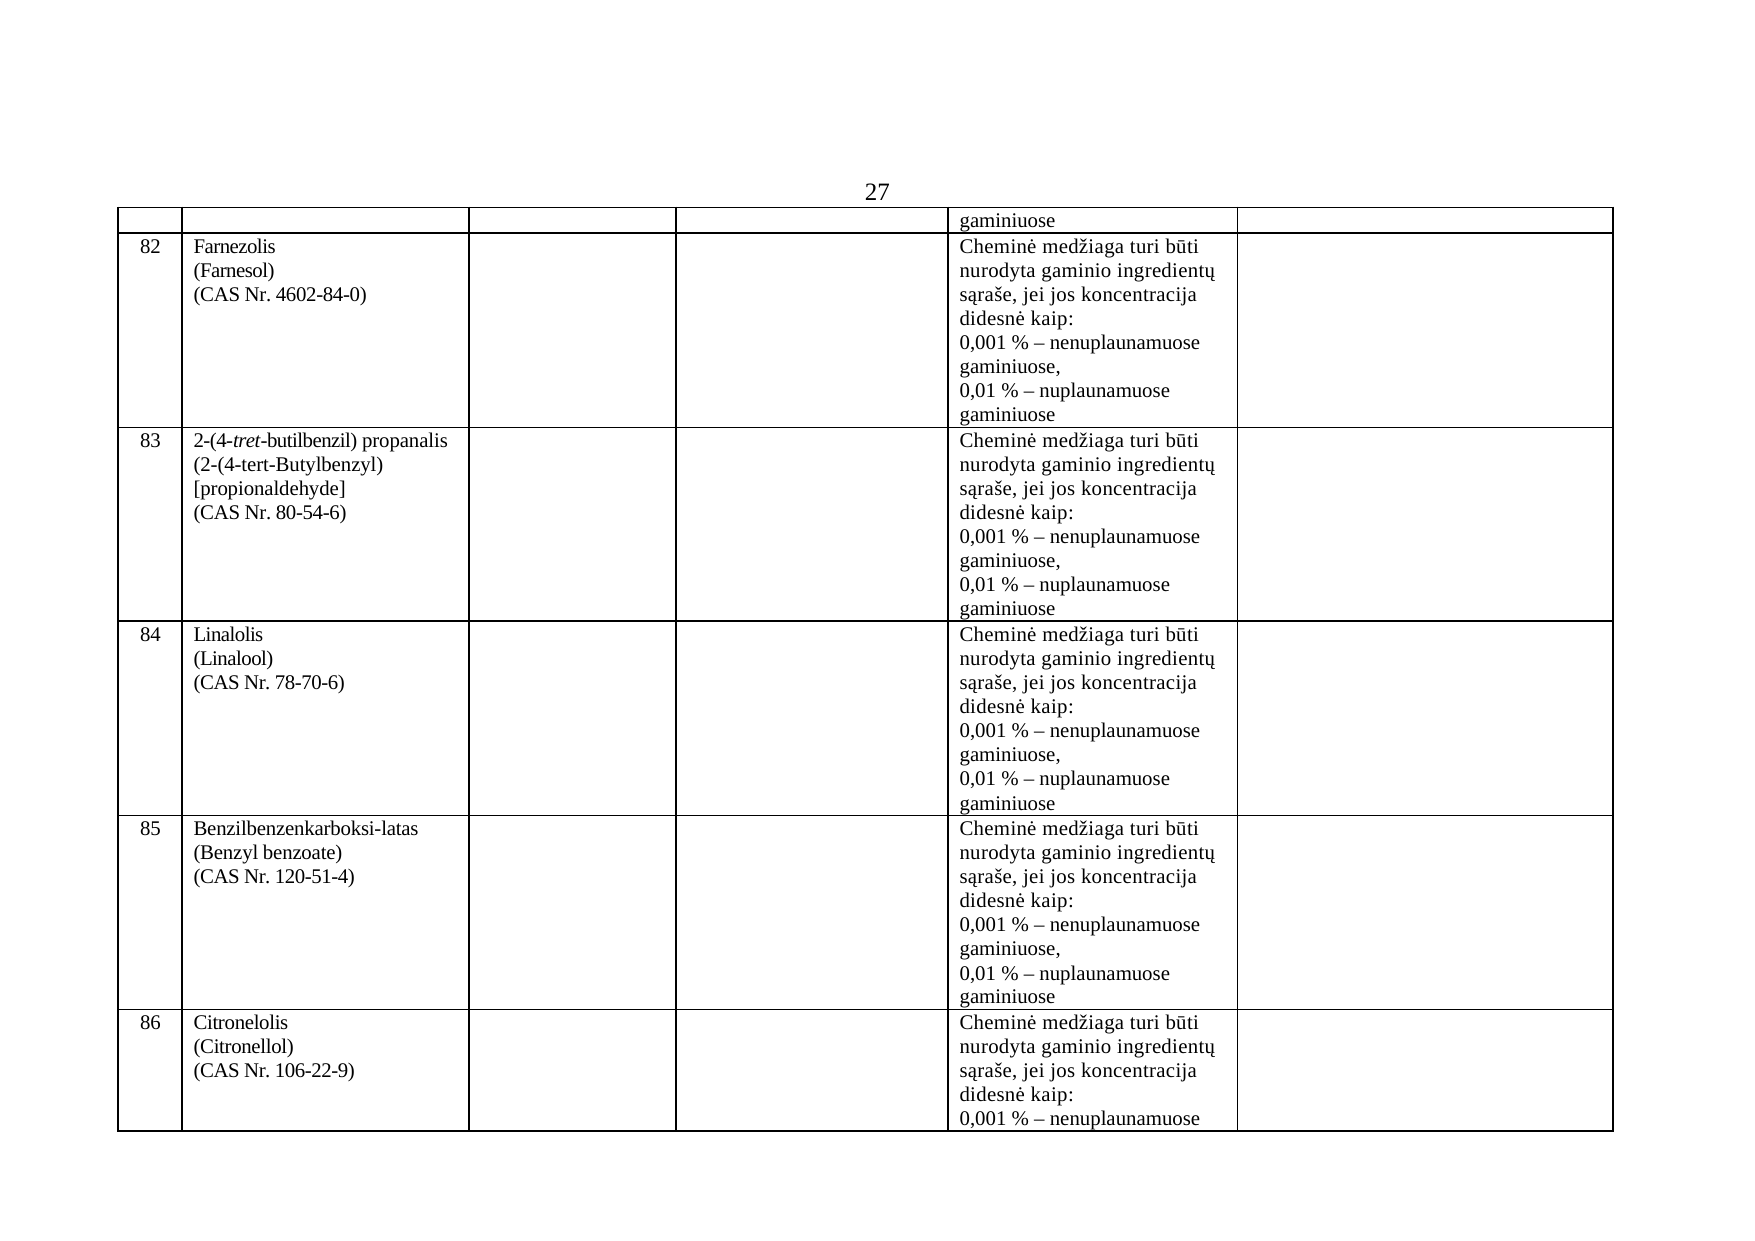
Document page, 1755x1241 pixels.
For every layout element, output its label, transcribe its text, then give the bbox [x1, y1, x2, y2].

table_cell [470, 234, 675, 426]
table_cell [470, 1010, 675, 1130]
table_cell [1238, 208, 1612, 232]
table_cell [677, 1010, 947, 1130]
table_cell [1614, 620, 1754, 718]
table_cell [1238, 816, 1612, 1008]
table_cell Farnezolis (Farnesol) (CAS Nr. 4602-84-0) [183, 234, 468, 426]
table_cell [677, 622, 947, 718]
table_cell [677, 428, 947, 620]
table_cell 0,001 % – nenuplaunamuose gaminiuose, 0,01 % – nuplaunamuose gaminiuose [949, 718, 1237, 814]
table_cell [470, 208, 675, 232]
table_cell 84 [119, 622, 181, 718]
table_cell [119, 718, 181, 814]
table_cell [470, 816, 675, 1008]
table_cell [1238, 1010, 1612, 1130]
table_cell Linalolis (Linalool) (CAS Nr. 78-70-6) [183, 622, 468, 718]
table_cell [677, 816, 947, 1008]
table_cell Cheminė medžiaga turi būti nurodyta gaminio ingredientų sąraše, jei jos koncentracija didesnė kaip: [949, 622, 1237, 718]
table_cell [1614, 232, 1754, 426]
table_cell [677, 208, 947, 232]
table_cell 85 [119, 816, 181, 1008]
table_cell [1614, 207, 1754, 232]
table_cell [1238, 428, 1612, 620]
table_cell 86 [119, 1010, 181, 1130]
table_cell [119, 208, 181, 232]
table_cell [470, 718, 675, 814]
table_cell [1614, 718, 1754, 814]
table_cell 2-(4-tret-butilbenzil) propanalis (2-(4-tert-Butylbenzyl) [propionaldehyde] (CAS Nr. 80-54-6) [183, 428, 468, 620]
table_cell [470, 622, 675, 718]
table_cell [1614, 815, 1754, 1008]
table_cell gaminiuose [949, 208, 1237, 232]
table_cell [1238, 622, 1612, 718]
table_cell [1614, 426, 1754, 620]
table_cell Cheminė medžiaga turi būti nurodyta gaminio ingredientų sąraše, jei jos koncentracija didesnė kaip: 0,001 % – nenuplaunamuose gaminiuose, 0,01 % – nuplaunamuose gaminiuose [949, 234, 1237, 426]
table_cell Cheminė medžiaga turi būti nurodyta gaminio ingredientų sąraše, jei jos koncentracija didesnė kaip: 0,001 % – nenuplaunamuose gaminiuose, 0,01 % – nuplaunamuose gaminiuose [949, 428, 1237, 620]
table_cell Citronelolis (Citronellol) (CAS Nr. 106-22-9) [183, 1010, 468, 1130]
table_cell [183, 208, 468, 232]
table_cell [1238, 718, 1612, 814]
table_cell [183, 718, 468, 814]
table_cell Benzilbenzenkarboksi-latas (Benzyl benzoate) (CAS Nr. 120-51-4) [183, 816, 468, 1008]
table_cell [1238, 234, 1612, 426]
table_cell [677, 718, 947, 814]
table_cell [677, 234, 947, 426]
table_cell [1614, 1009, 1754, 1130]
table_cell [470, 428, 675, 620]
table_cell Cheminė medžiaga turi būti nurodyta gaminio ingredientų sąraše, jei jos koncentracija didesnė kaip: 0,001 % – nenuplaunamuose gaminiuose, 0,01 % – nuplaunamuose gaminiuose [949, 816, 1237, 1008]
table_cell 83 [119, 428, 181, 620]
table_cell Cheminė medžiaga turi būti nurodyta gaminio ingredientų sąraše, jei jos koncentracija didesnė kaip: 0,001 % – nenuplaunamuose [949, 1010, 1237, 1130]
table_cell 82 [119, 234, 181, 426]
